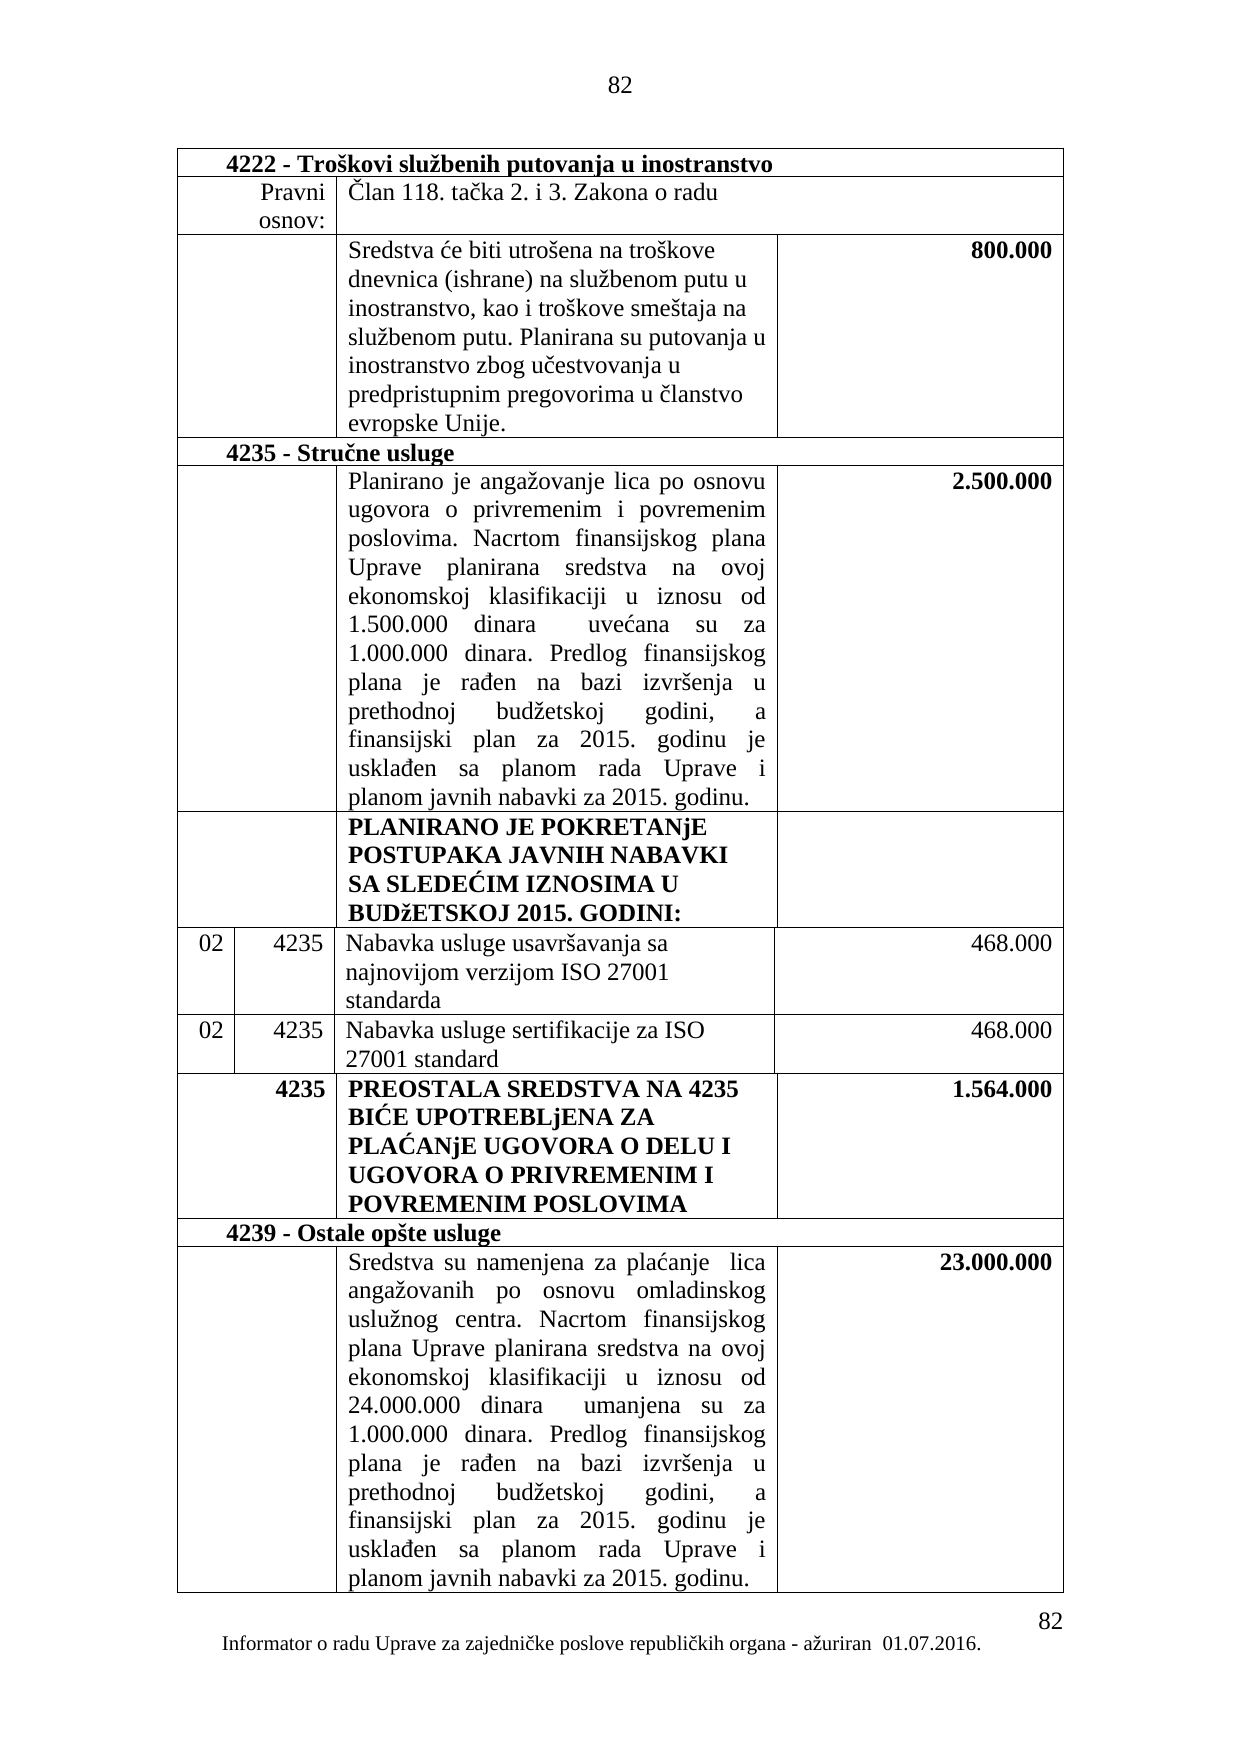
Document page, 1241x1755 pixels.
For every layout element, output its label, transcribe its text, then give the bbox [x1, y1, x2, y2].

table_cell [178, 235, 336, 437]
table_cell PLANIRANO JE POKRETANјE POSTUPAKA JAVNIH NABAVKI SA SLEDEĆIM IZNOSIMA U BUDžETSKOJ 2015. GODINI: [337, 812, 777, 927]
table_cell 23.000.000 [778, 1247, 1063, 1592]
table_cell 1.564.000 [778, 1074, 1063, 1217]
table_cell [178, 466, 336, 811]
table_cell Član 118. tačka 2. i 3. Zakona o radu [337, 177, 1063, 234]
table_cell Nabavka usluge sertifikacije za ISO 27001 standard [335, 1015, 774, 1073]
table_cell 4222 - Troškovi službenih putovanja u inostranstvo [178, 149, 1063, 176]
table_cell 4235 - Stručne usluge [178, 438, 1063, 465]
table_cell Nabavka usluge usavršavanja sa najnovijom verzijom ISO 27001 standarda [335, 928, 774, 1014]
table_cell 4235 [235, 1015, 334, 1073]
table_cell 800.000 [778, 235, 1063, 437]
table_cell 468.000 [775, 928, 1063, 1014]
table_cell Sredstva će biti utrošena na troškove dnevnica (ishrane) na službenom putu u inostranstvo, kao i troškove smeštaja na službenom putu. Planirana su putovanja u inostranstvo zbog učestvovanja u predpristupnim pregovorima u članstvo evropske Unije. [337, 235, 777, 437]
table_cell [778, 812, 1063, 927]
table_cell Planirano je angažovanje lica po osnovu ugovora o privremenim i povremenim poslovima. Nacrtom finansijskog plana Uprave planirana sredstva na ovoj ekonomskoj klasifikaciji u iznosu od 1.500.000 dinara uvećana su za 1.000.000 dinara. Predlog finansijskog plana je rađen na bazi izvršenja u prethodnoj budžetskoj godini, a finansijski plan za 2015. godinu je usklađen sa planom rada Uprave i planom javnih nabavki za 2015. godinu. [337, 466, 777, 811]
table_cell 02 [178, 928, 234, 1014]
table_cell Sredstva su namenjena za plaćanje lica angažovanih po osnovu omladinskog uslužnog centra. Nacrtom finansijskog plana Uprave planirana sredstva na ovoj ekonomskoj klasifikaciji u iznosu od 24.000.000 dinara umanjena su za 1.000.000 dinara. Predlog finansijskog plana je rađen na bazi izvršenja u prethodnoj budžetskoj godini, a finansijski plan za 2015. godinu je usklađen sa planom rada Uprave i planom javnih nabavki za 2015. godinu. [337, 1247, 777, 1592]
table_cell [178, 1247, 336, 1592]
table_cell PREOSTALA SREDSTVA NA 4235 BIĆE UPOTREBLjENA ZA PLAĆANјE UGOVORA O DELU I UGOVORA O PRIVREMENIM I POVREMENIM POSLOVIMA [337, 1074, 777, 1217]
table_cell 4235 [235, 928, 334, 1014]
table_cell Pravni osnov: [178, 177, 336, 234]
table_cell 468.000 [775, 1015, 1063, 1073]
table_cell [178, 812, 336, 927]
table_cell 2.500.000 [778, 466, 1063, 811]
table_cell 4235 [178, 1074, 336, 1217]
table_cell 4239 - Ostale opšte usluge [178, 1219, 1063, 1246]
table_cell 02 [178, 1015, 234, 1073]
